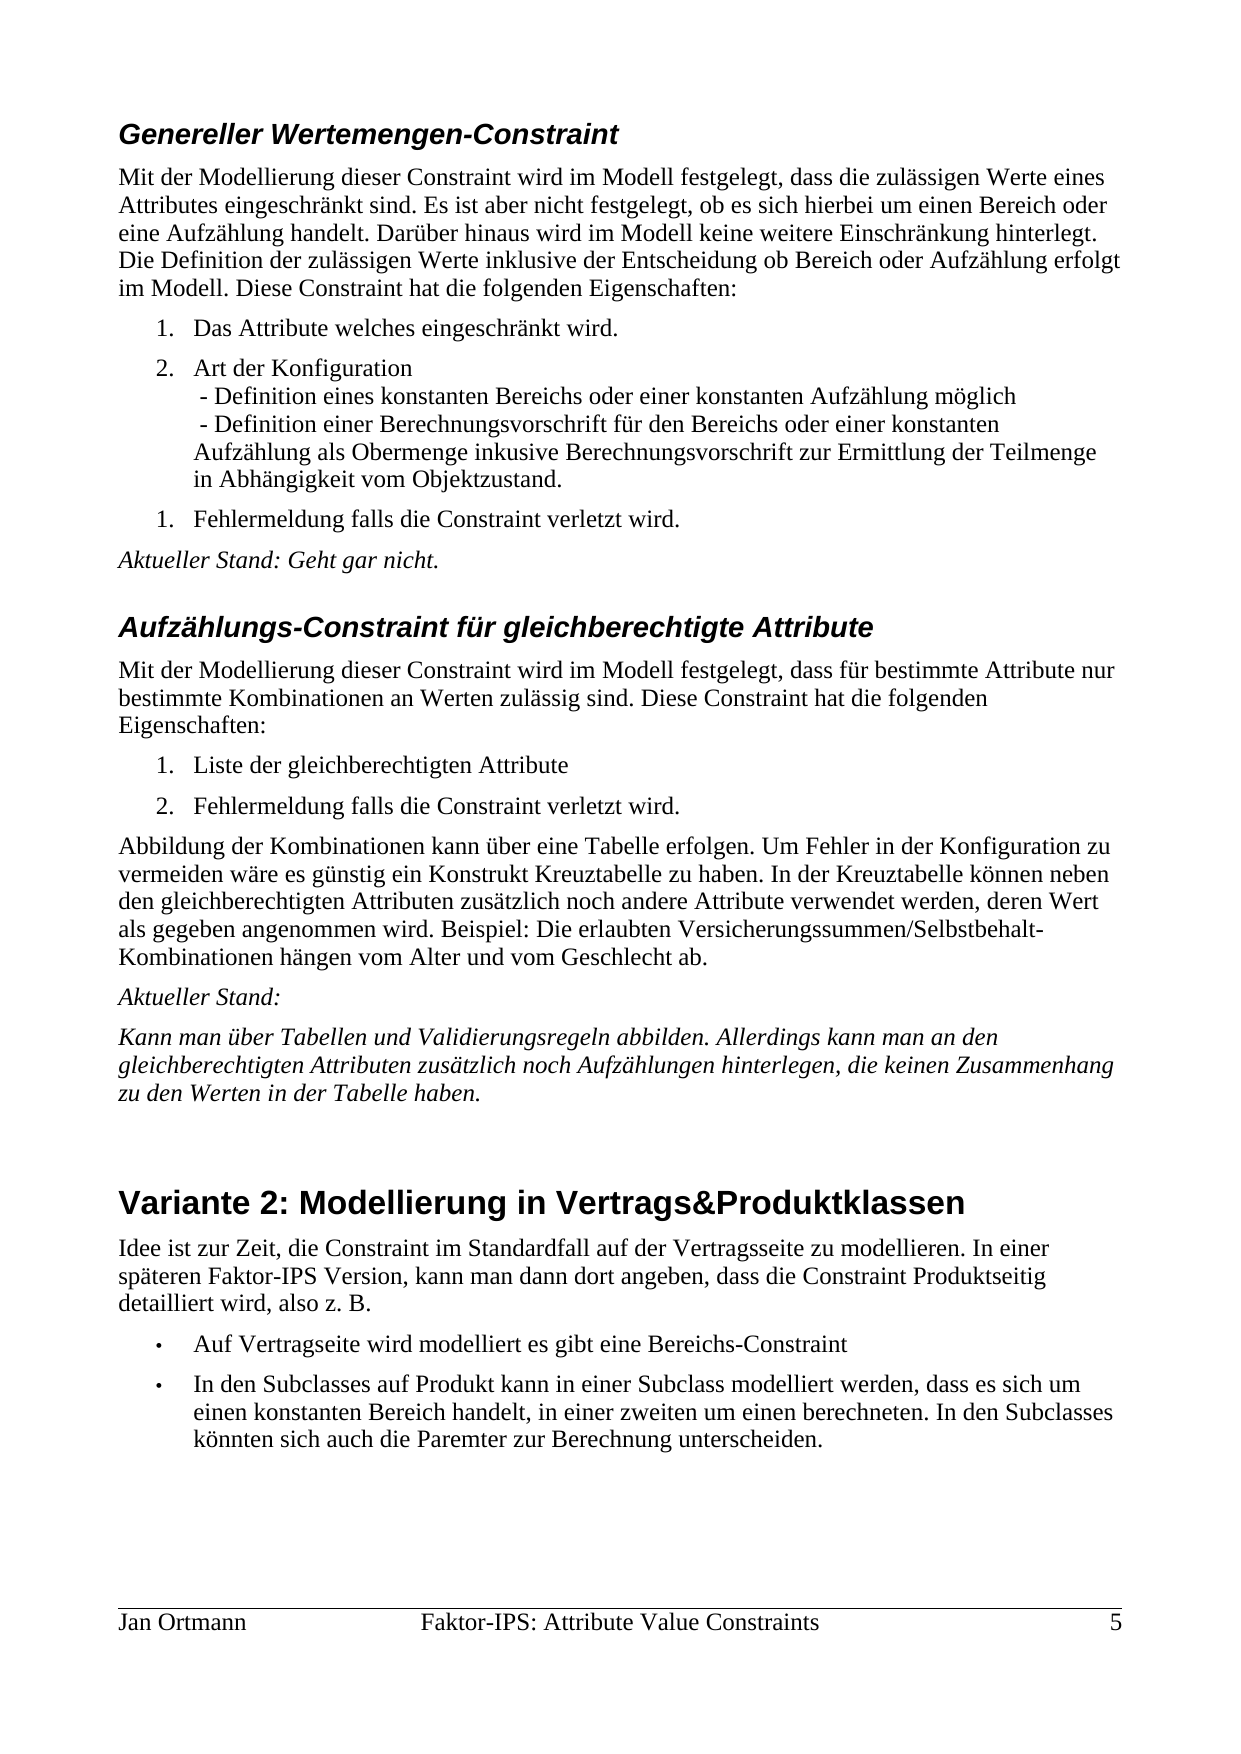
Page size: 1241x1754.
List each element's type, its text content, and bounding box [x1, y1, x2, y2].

list Art der Konfiguration - Definition eines konstanten Bereichs oder einer konstanten Aufzählung möglich - Definition einer Berechnungsvorschrift für den Bereichs oder einer konstanten Aufzählung als Obermenge inkusive Berechnungsvorschrift zur Ermittlung der Teilmenge in Abhängigkeit vom Objektzustand. [156, 354, 1122, 493]
list Fehlermeldung falls die Constraint verletzt wird. [156, 792, 1122, 819]
text Mit der Modellierung dieser Constraint wird im Modell festgelegt, dass die zulässigen Werte eines Attributes eingeschränkt sind. Es ist aber nicht festgelegt, ob es sich hierbei um einen Bereich oder eine Aufzählung handelt. Darüber hinaus wird im Modell keine weitere Einschränkung hinterlegt. Die Definition der zulässigen Werte inklusive der Entscheidung ob Bereich oder Aufzählung erfolgt im Modell. Diese Constraint hat die folgenden Eigenschaften: [118, 163, 1122, 302]
text Aktueller Stand: Geht gar nicht. [118, 546, 1122, 573]
subtitle Variante 2: Modellierung in Vertrags&Produktklassen [118, 1184, 1122, 1222]
list Liste der gleichberechtigten Attribute [156, 752, 1122, 779]
list Fehlermeldung falls die Constraint verletzt wird. [156, 506, 1122, 533]
text Abbildung der Kombinationen kann über eine Tabelle erfolgen. Um Fehler in der Konfiguration zu vermeiden wäre es günstig ein Konstrukt Kreuztabelle zu haben. In der Kreuztabelle können neben den gleichberechtigten Attributen zusätzlich noch andere Attribute verwendet werden, deren Wert als gegeben angenommen wird. Beispiel: Die erlaubten Versicherungssummen/Selbstbehalt-Kombinationen hängen vom Alter und vom Geschlecht ab. [118, 832, 1122, 971]
text Idee ist zur Zeit, die Constraint im Standardfall auf der Vertragsseite zu modellieren. In einer späteren Faktor-IPS Version, kann man dann dort angeben, dass die Constraint Produktseitig detailliert wird, also z. B. [118, 1234, 1122, 1317]
text Kann man über Tabellen und Validierungsregeln abbilden. Allerdings kann man an den gleichberechtigten Attributen zusätzlich noch Aufzählungen hinterlegen, die keinen Zusammenhang zu den Werten in der Tabelle haben. [118, 1023, 1122, 1106]
subtitle Aufzählungs-Constraint für gleichberechtigte Attribute [118, 611, 1122, 643]
list Das Attribute welches eingeschränkt wird. [156, 314, 1122, 342]
list Auf Vertragseite wird modelliert es gibt eine Bereichs-Constraint [156, 1330, 1122, 1357]
text Mit der Modellierung dieser Constraint wird im Modell festgelegt, dass für bestimmte Attribute nur bestimmte Kombinationen an Werten zulässig sind. Diese Constraint hat die folgenden Eigenschaften: [118, 656, 1122, 739]
subtitle Genereller Wertemengen-Constraint [118, 118, 1122, 151]
text Aktueller Stand: [118, 983, 1122, 1011]
list In den Subclasses auf Produkt kann in einer Subclass modelliert werden, dass es sich um einen konstanten Bereich handelt, in einer zweiten um einen berechneten. In den Subclasses könnten sich auch die Paremter zur Berechnung unterscheiden. [156, 1370, 1122, 1453]
